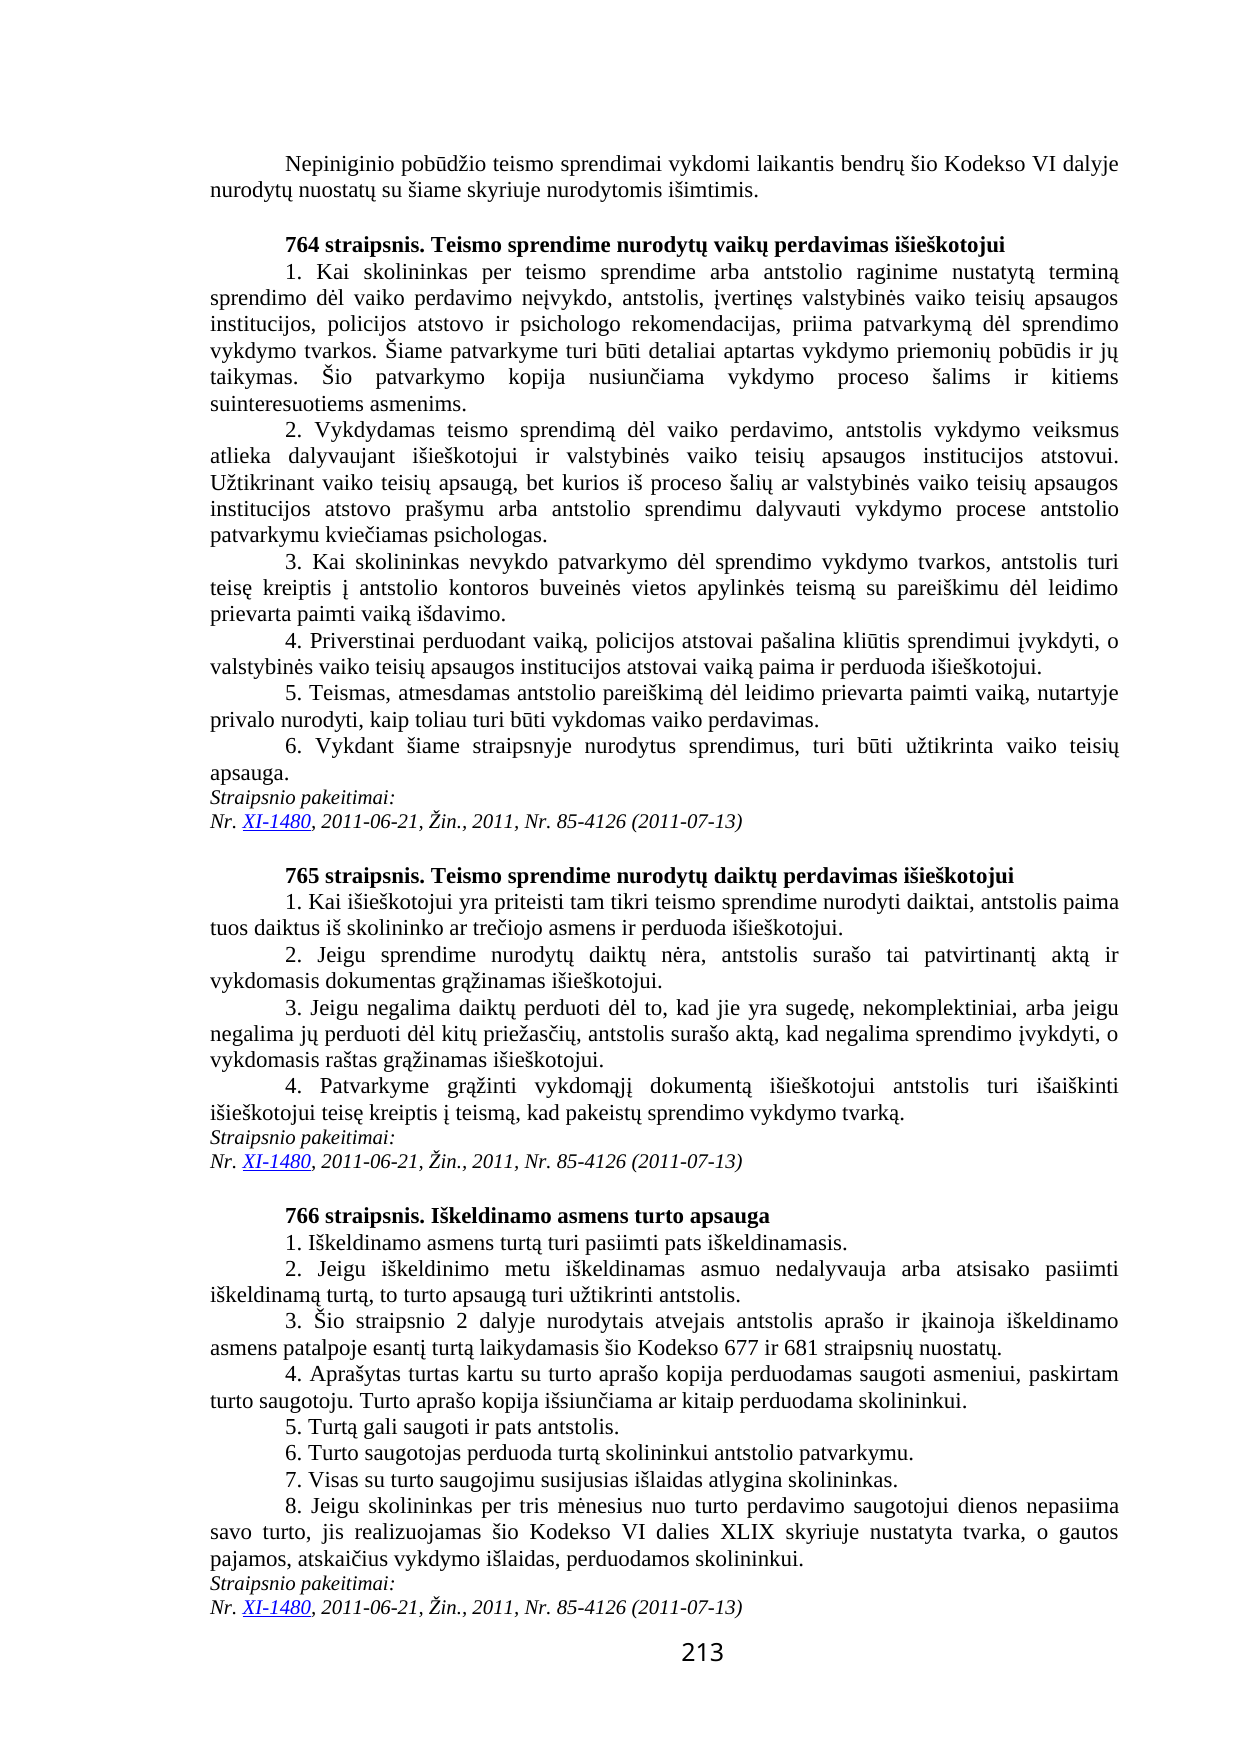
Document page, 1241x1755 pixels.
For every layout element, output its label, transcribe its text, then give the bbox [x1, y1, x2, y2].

text 3. Šio straipsnio 2 dalyje nurodytais atvejais antstolis aprašo ir įkainoja iškeldinamo asmens patalpoje esantį turtą laikydamasis šio Kodekso 677 ir 681 straipsnių nuostatų. [210, 1308, 1120, 1360]
text 7. Visas su turto saugojimu susijusias išlaidas atlygina skolininkas. [210, 1466, 1120, 1492]
text 2. Jeigu iškeldinimo metu iškeldinamas asmuo nedalyvauja arba atsisako pasiimti iškeldinamą turtą, to turto apsaugą turi užtikrinti antstolis. [210, 1255, 1120, 1308]
text 2. Jeigu sprendime nurodytų daiktų nėra, antstolis surašo tai patvirtinantį aktą ir vykdomasis dokumentas grąžinamas išieškotojui. [210, 941, 1120, 993]
text 764 straipsnis. Teismo sprendime nurodytų vaikų perdavimas išieškotojui [210, 231, 1120, 258]
text 4. Patvarkyme grąžinti vykdomąjį dokumentą išieškotojui antstolis turi išaiškinti išieškotojui teisę kreiptis į teismą, kad pakeistų sprendimo vykdymo tvarką. [210, 1073, 1120, 1125]
text 1. Kai skolininkas per teismo sprendime arba antstolio raginime nustatytą terminą sprendimo dėl vaiko perdavimo neįvykdo, antstolis, įvertinęs valstybinės vaiko teisių apsaugos institucijos, policijos atstovo ir psichologo rekomendacijas, priima patvarkymą dėl sprendimo vykdymo tvarkos. Šiame patvarkyme turi būti detaliai aptartas vykdymo priemonių pobūdis ir jų taikymas. Šio patvarkymo kopija nusiunčiama vykdymo proceso šalims ir kitiems suinteresuotiems asmenims. [210, 258, 1120, 416]
text 6. Vykdant šiame straipsnyje nurodytus sprendimus, turi būti užtikrinta vaiko teisių apsauga. [210, 732, 1120, 785]
text Nr. XI-1480, 2011-06-21, Žin., 2011, Nr. 85-4126 (2011-07-13) [210, 1149, 1120, 1173]
text 3. Kai skolininkas nevykdo patvarkymo dėl sprendimo vykdymo tvarkos, antstolis turi teisę kreiptis į antstolio kontoros buveinės vietos apylinkės teismą su pareiškimu dėl leidimo prievarta paimti vaiką išdavimo. [210, 548, 1120, 627]
text Straipsnio pakeitimai: [210, 1125, 1120, 1149]
text 4. Priverstinai perduodant vaiką, policijos atstovai pašalina kliūtis sprendimui įvykdyti, o valstybinės vaiko teisių apsaugos institucijos atstovai vaiką paima ir perduoda išieškotojui. [210, 627, 1120, 679]
text 6. Turto saugotojas perduoda turtą skolininkui antstolio patvarkymu. [210, 1439, 1120, 1466]
text 765 straipsnis. Teismo sprendime nurodytų daiktų perdavimas išieškotojui [210, 862, 1120, 888]
text 5. Teismas, atmesdamas antstolio pareiškimą dėl leidimo prievarta paimti vaiką, nutartyje privalo nurodyti, kaip toliau turi būti vykdomas vaiko perdavimas. [210, 679, 1120, 732]
text 5. Turtą gali saugoti ir pats antstolis. [210, 1413, 1120, 1439]
text 4. Aprašytas turtas kartu su turto aprašo kopija perduodamas saugoti asmeniui, paskirtam turto saugotoju. Turto aprašo kopija išsiunčiama ar kitaip perduodama skolininkui. [210, 1360, 1120, 1413]
text Nr. XI-1480, 2011-06-21, Žin., 2011, Nr. 85-4126 (2011-07-13) [210, 1595, 1120, 1619]
text Straipsnio pakeitimai: [210, 785, 1120, 809]
text 8. Jeigu skolininkas per tris mėnesius nuo turto perdavimo saugotojui dienos nepasiima savo turto, jis realizuojamas šio Kodekso VI dalies XLIX skyriuje nustatyta tvarka, o gautos pajamos, atskaičius vykdymo išlaidas, perduodamos skolininkui. [210, 1492, 1120, 1571]
text 766 straipsnis. Iškeldinamo asmens turto apsauga [210, 1202, 1120, 1228]
text 1. Iškeldinamo asmens turtą turi pasiimti pats iškeldinamasis. [210, 1228, 1120, 1255]
text Nepiniginio pobūdžio teismo sprendimai vykdomi laikantis bendrų šio Kodekso VI dalyje nurodytų nuostatų su šiame skyriuje nurodytomis išimtimis. [210, 150, 1120, 203]
text 3. Jeigu negalima daiktų perduoti dėl to, kad jie yra sugedę, nekomplektiniai, arba jeigu negalima jų perduoti dėl kitų priežasčių, antstolis surašo aktą, kad negalima sprendimo įvykdyti, o vykdomasis raštas grąžinamas išieškotojui. [210, 993, 1120, 1073]
text 2. Vykdydamas teismo sprendimą dėl vaiko perdavimo, antstolis vykdymo veiksmus atlieka dalyvaujant išieškotojui ir valstybinės vaiko teisių apsaugos institucijos atstovui. Užtikrinant vaiko teisių apsaugą, bet kurios iš proceso šalių ar valstybinės vaiko teisių apsaugos institucijos atstovo prašymu arba antstolio sprendimu dalyvauti vykdymo procese antstolio patvarkymu kviečiamas psichologas. [210, 416, 1120, 548]
text Nr. XI-1480, 2011-06-21, Žin., 2011, Nr. 85-4126 (2011-07-13) [210, 809, 1120, 833]
text Straipsnio pakeitimai: [210, 1571, 1120, 1595]
text 1. Kai išieškotojui yra priteisti tam tikri teismo sprendime nurodyti daiktai, antstolis paima tuos daiktus iš skolininko ar trečiojo asmens ir perduoda išieškotojui. [210, 888, 1120, 941]
